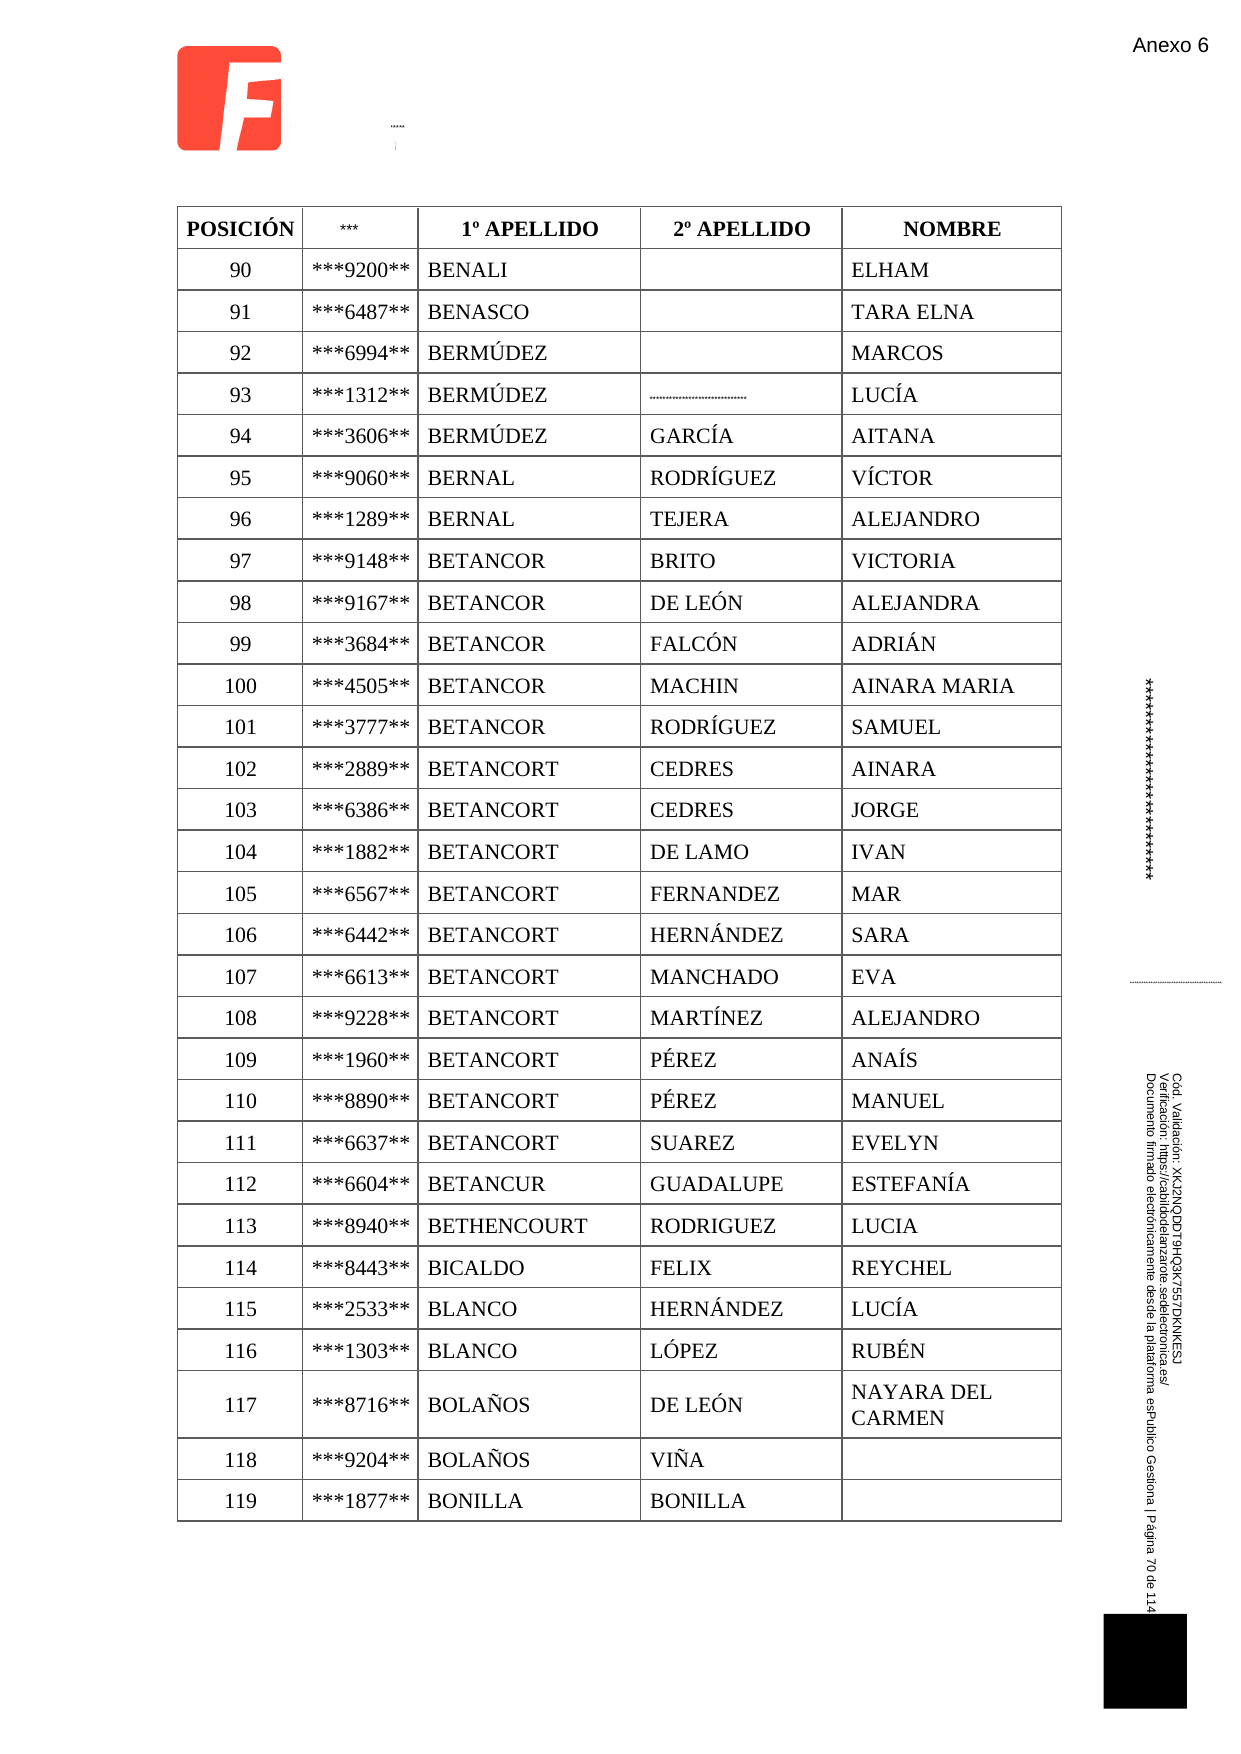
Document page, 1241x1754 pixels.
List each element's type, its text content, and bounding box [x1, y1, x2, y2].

text BETANCUR [427, 1171, 640, 1197]
text 1º APELLIDO [461, 216, 640, 241]
text DE LEÓN [650, 1392, 841, 1417]
text BETANCORT [427, 881, 640, 906]
text TEJERA [650, 506, 841, 532]
text ****************************** [649, 394, 841, 404]
text BONILLA [427, 1488, 640, 1513]
text GUADALUPE [650, 1171, 841, 1197]
text ***6567** [312, 881, 417, 906]
picture [177, 46, 396, 151]
text EVA [851, 964, 1061, 989]
text BETANCORT [427, 1005, 640, 1030]
text Documento firmado electrónicamente desde la plataforma esPublico Gestiona | Página 70 de 114 [1145, 1074, 1158, 1615]
text LUCIA [851, 1213, 1061, 1238]
text MANUEL [851, 1088, 1061, 1113]
text ***1303** [312, 1338, 417, 1363]
text BETANCORT [427, 1047, 640, 1072]
text MANCHADO [650, 964, 841, 989]
text ***9204** [312, 1447, 417, 1472]
text ***2533** [312, 1296, 417, 1321]
text BETHENCOURT [427, 1213, 640, 1238]
text 96 [184, 506, 297, 532]
text ***8940** [312, 1213, 417, 1238]
text 103 [184, 797, 297, 823]
text MAR [851, 881, 1061, 906]
text ***3606** [312, 423, 417, 448]
text LUCÍA [851, 1296, 1061, 1321]
text ***6386** [312, 797, 417, 823]
text BONILLA [650, 1488, 841, 1513]
text 113 [184, 1213, 297, 1238]
text MARTÍNEZ [650, 1005, 841, 1030]
text ************************* [1134, 678, 1156, 887]
text BETANCOR [427, 673, 640, 698]
text BENASCO [427, 299, 640, 324]
text SUAREZ [650, 1130, 841, 1155]
text 115 [184, 1296, 297, 1321]
text CEDRES [650, 797, 841, 823]
text AITANA [851, 423, 1061, 448]
text NAYARA DEL CARMEN [851, 1379, 995, 1430]
text 117 [184, 1392, 297, 1417]
text BERMÚDEZ [427, 382, 640, 407]
text 97 [184, 548, 297, 573]
text 102 [184, 756, 297, 781]
text BOLAÑOS [427, 1447, 640, 1472]
text BETANCORT [427, 839, 640, 864]
text ***1289** [312, 506, 417, 532]
text Cód. Validación: XKJ2NQDDT9HQ3K7557DKNKESJ [1171, 1074, 1184, 1615]
text ***6637** [312, 1130, 417, 1155]
text BRITO [650, 548, 841, 573]
text BOLAÑOS [427, 1392, 640, 1417]
text AINARA MARIA [851, 673, 1061, 698]
text ELHAM [851, 257, 1061, 282]
text BERNAL [427, 465, 640, 490]
text ***2889** [312, 756, 417, 781]
text 91 [184, 299, 297, 324]
text 114 [184, 1254, 297, 1280]
text 99 [184, 631, 297, 656]
text ESTEFANÍA [851, 1171, 1061, 1197]
text RODRÍGUEZ [650, 714, 841, 739]
text 107 [184, 964, 297, 989]
text 112 [184, 1171, 297, 1197]
text HERNÁNDEZ [650, 1296, 841, 1321]
text 118 [184, 1447, 297, 1472]
text AINARA [851, 756, 1061, 781]
text ALEJANDRO [851, 506, 1061, 532]
text ***9060** [312, 465, 417, 490]
text 119 [184, 1488, 297, 1513]
text FERNANDEZ [650, 881, 841, 906]
text BETANCORT [427, 964, 640, 989]
text 101 [184, 714, 297, 739]
text GARCÍA [650, 423, 841, 448]
text ***1882** [312, 839, 417, 864]
text BETANCORT [427, 1130, 640, 1155]
text BETANCORT [427, 1088, 640, 1113]
text ***3777** [312, 714, 417, 739]
text ***9228** [312, 1005, 417, 1030]
text BERMÚDEZ [427, 423, 640, 448]
text BETANCORT [427, 756, 640, 781]
text 94 [184, 423, 297, 448]
text DE LEÓN [650, 589, 841, 615]
text ***9148** [312, 548, 417, 573]
text REYCHEL [851, 1254, 1061, 1280]
text ***6994** [312, 340, 417, 365]
text NOMBRE [903, 216, 1061, 241]
text POSICIÓN [184, 216, 297, 241]
text RODRÍGUEZ [650, 465, 841, 490]
text FALCÓN [650, 631, 841, 656]
text VICTORIA [851, 548, 1061, 573]
text 93 [184, 382, 297, 407]
text BETANCOR [427, 589, 640, 615]
text BETANCORT [427, 922, 640, 947]
text PÉREZ [650, 1047, 841, 1072]
text BENALI [427, 257, 640, 282]
text 108 [184, 1005, 297, 1030]
text ***1877** [312, 1488, 417, 1513]
text ***8443** [312, 1254, 417, 1280]
text BERMÚDEZ [427, 340, 640, 365]
text BLANCO [427, 1338, 640, 1363]
text LUCÍA [851, 382, 1061, 407]
text PÉREZ [650, 1088, 841, 1113]
text TARA ELNA [851, 299, 1061, 324]
text Verificación: https://cabildodelanzarote.sedelectronica.es/ [1158, 1074, 1171, 1615]
text HERNÁNDEZ [650, 922, 841, 947]
text ***6442** [312, 922, 417, 947]
text BETANCOR [427, 548, 640, 573]
text 106 [184, 922, 297, 947]
text 90 [184, 257, 297, 282]
text FELIX [650, 1254, 841, 1280]
text MARCOS [851, 340, 1061, 365]
text *** [340, 220, 417, 238]
text ***6604** [312, 1171, 417, 1197]
text SARA [851, 922, 1061, 947]
text IVAN [851, 839, 1061, 864]
text ***1960** [312, 1047, 417, 1072]
text BETANCOR [427, 714, 640, 739]
text 95 [184, 465, 297, 490]
text ***4505** [312, 673, 417, 698]
text DE LAMO [650, 839, 841, 864]
text 116 [184, 1338, 297, 1363]
text BERNAL [427, 506, 640, 532]
text BICALDO [427, 1254, 640, 1280]
text ALEJANDRA [851, 589, 1061, 615]
text ***1312** [312, 382, 417, 407]
text ANAÍS [851, 1047, 1061, 1072]
text ***9200** [312, 257, 417, 282]
text 104 [184, 839, 297, 864]
text 100 [184, 673, 297, 698]
text ***6487** [312, 299, 417, 324]
text LÓPEZ [650, 1338, 841, 1363]
text 98 [184, 589, 297, 615]
text 105 [184, 881, 297, 906]
text BLANCO [427, 1296, 640, 1321]
text BETANCOR [427, 631, 640, 656]
text VÍCTOR [851, 465, 1061, 490]
text BETANCORT [427, 797, 640, 823]
text 110 [184, 1088, 297, 1113]
text RODRIGUEZ [650, 1213, 841, 1238]
text RUBÉN [851, 1338, 1061, 1363]
text ***9167** [312, 589, 417, 615]
text 109 [184, 1047, 297, 1072]
text 2º APELLIDO [673, 216, 841, 241]
text 92 [184, 340, 297, 365]
text MACHIN [650, 673, 841, 698]
text ***3684** [312, 631, 417, 656]
text ***8716** [312, 1392, 417, 1417]
text SAMUEL [851, 714, 1061, 739]
text CEDRES [650, 756, 841, 781]
text **************************************** [1062, 981, 1222, 987]
text ADRIÁN [851, 631, 1061, 656]
text ***8890** [312, 1088, 417, 1113]
text ALEJANDRO [851, 1005, 1061, 1030]
text VIÑA [650, 1447, 841, 1472]
text EVELYN [851, 1130, 1061, 1155]
text ***6613** [312, 964, 417, 989]
text 111 [184, 1130, 297, 1155]
text JORGE [851, 797, 1061, 823]
